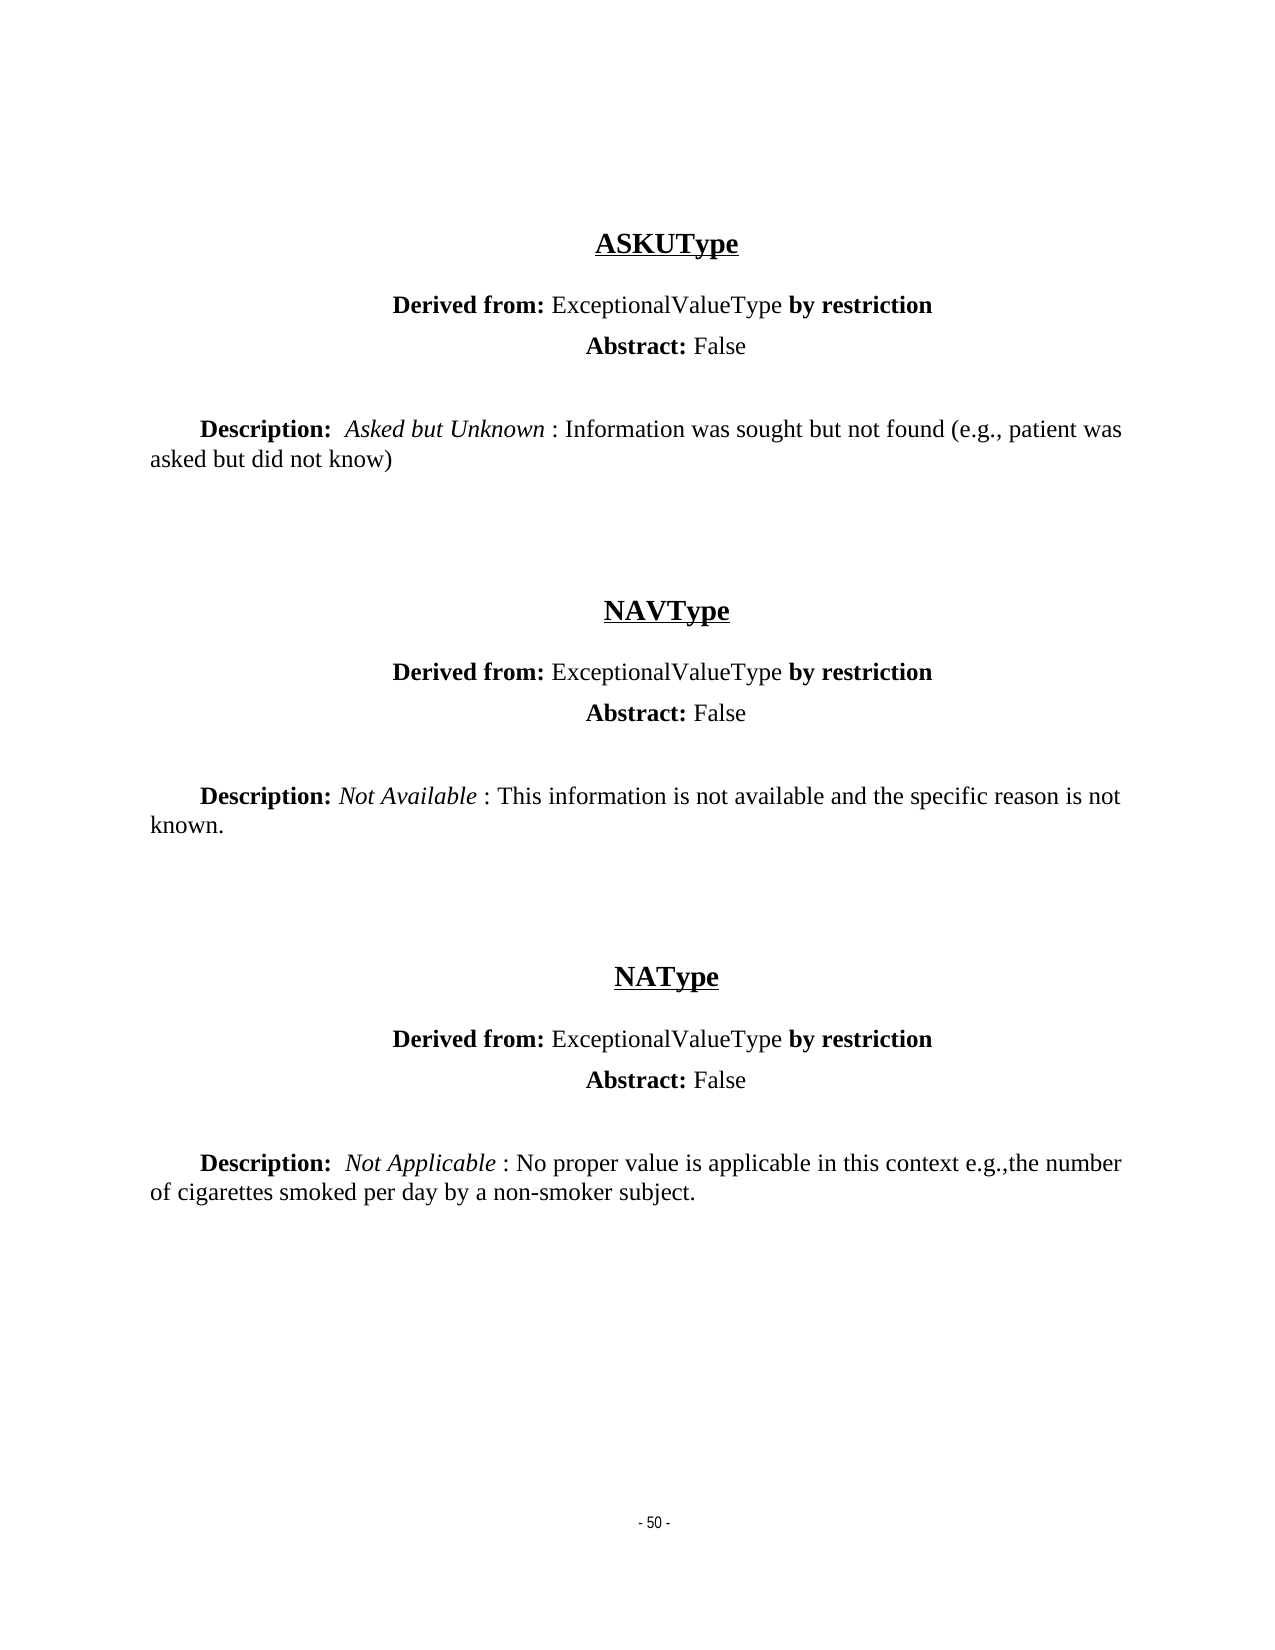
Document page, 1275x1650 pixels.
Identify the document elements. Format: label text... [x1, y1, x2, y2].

text Abstract: False [150, 698, 1125, 727]
text Derived from: ExceptionalValueType by restriction [150, 657, 1125, 686]
text Description: Asked but Unknown : Information was sought but not found (e.g., patient was asked but did not know) [150, 414, 1125, 472]
text Abstract: False [150, 331, 1125, 360]
text ASKUType [150, 226, 1125, 259]
text Derived from: ExceptionalValueType by restriction [150, 290, 1125, 319]
text Derived from: ExceptionalValueType by restriction [150, 1023, 1125, 1052]
text Description: Not Applicable : No proper value is applicable in this context e.g.,the number of cigarettes smoked per day by a non-smoker subject. [150, 1148, 1125, 1206]
text NAVType [150, 593, 1125, 626]
text NAType [150, 960, 1125, 993]
text Abstract: False [150, 1065, 1125, 1094]
text Description: Not Available : This information is not available and the specific reason is not known. [150, 781, 1125, 839]
